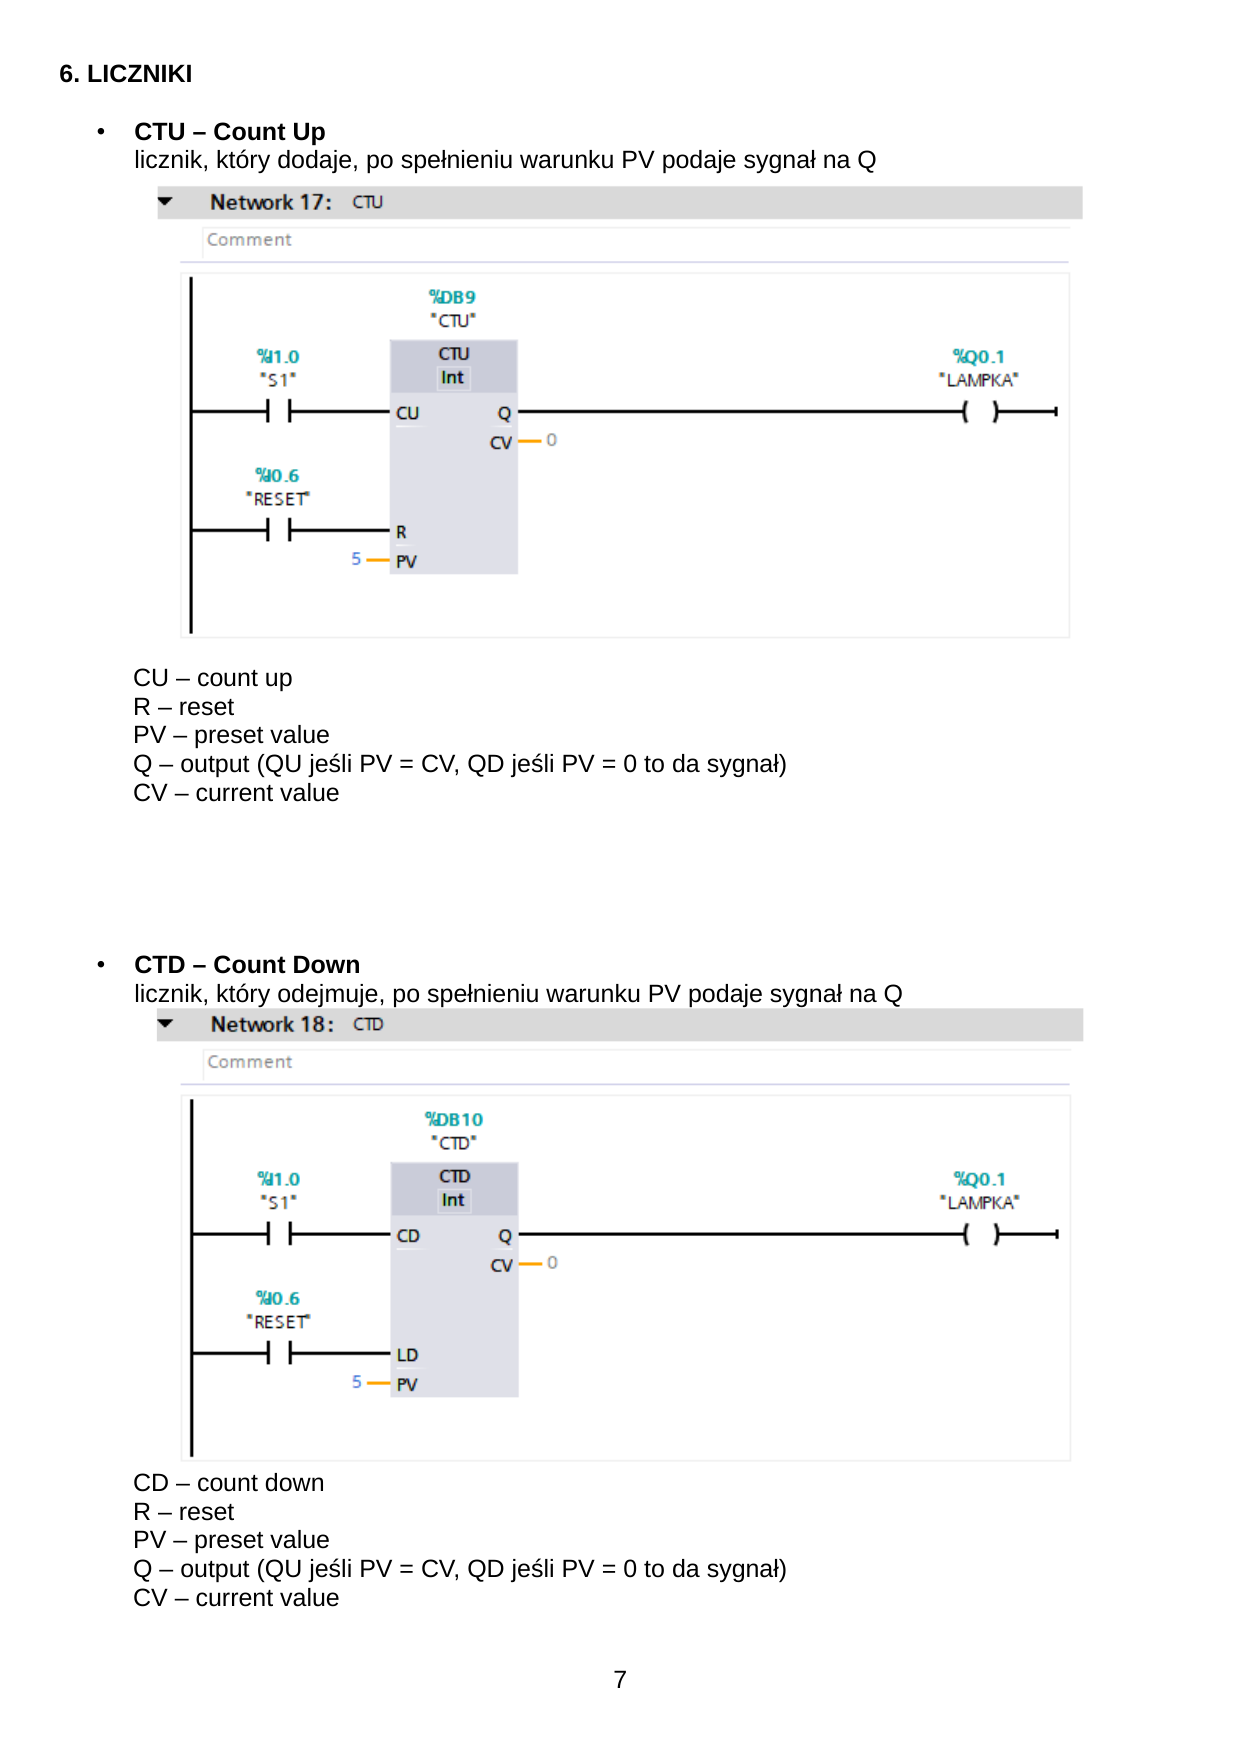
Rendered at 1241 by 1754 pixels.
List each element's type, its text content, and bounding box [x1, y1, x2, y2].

list CTU – Count Up licznik, który dodaje, po spełnieniu warunku PV podaje sygnał na Q [97, 117, 1181, 174]
text Q – output (QU jeśli PV = CV, QD jeśli PV = 0 to da sygnał) [59, 749, 1181, 778]
text CV – current value [59, 1583, 1181, 1612]
text PV – preset value [59, 1526, 1181, 1554]
text PV – preset value [59, 720, 1181, 749]
picture [157, 174, 1083, 648]
text 6. LICZNIKI [59, 59, 1181, 88]
list CTD – Count Down licznik, który odejmuje, po spełnieniu warunku PV podaje sygnał na Q [97, 950, 1181, 1008]
text CV – current value [59, 778, 1181, 807]
text Q – output (QU jeśli PV = CV, QD jeśli PV = 0 to da sygnał) [59, 1554, 1181, 1583]
text CU – count up [59, 663, 1181, 692]
text R – reset [59, 692, 1181, 720]
picture [156, 1008, 1084, 1465]
text R – reset [59, 1497, 1181, 1526]
text CD – count down [59, 1468, 1181, 1497]
